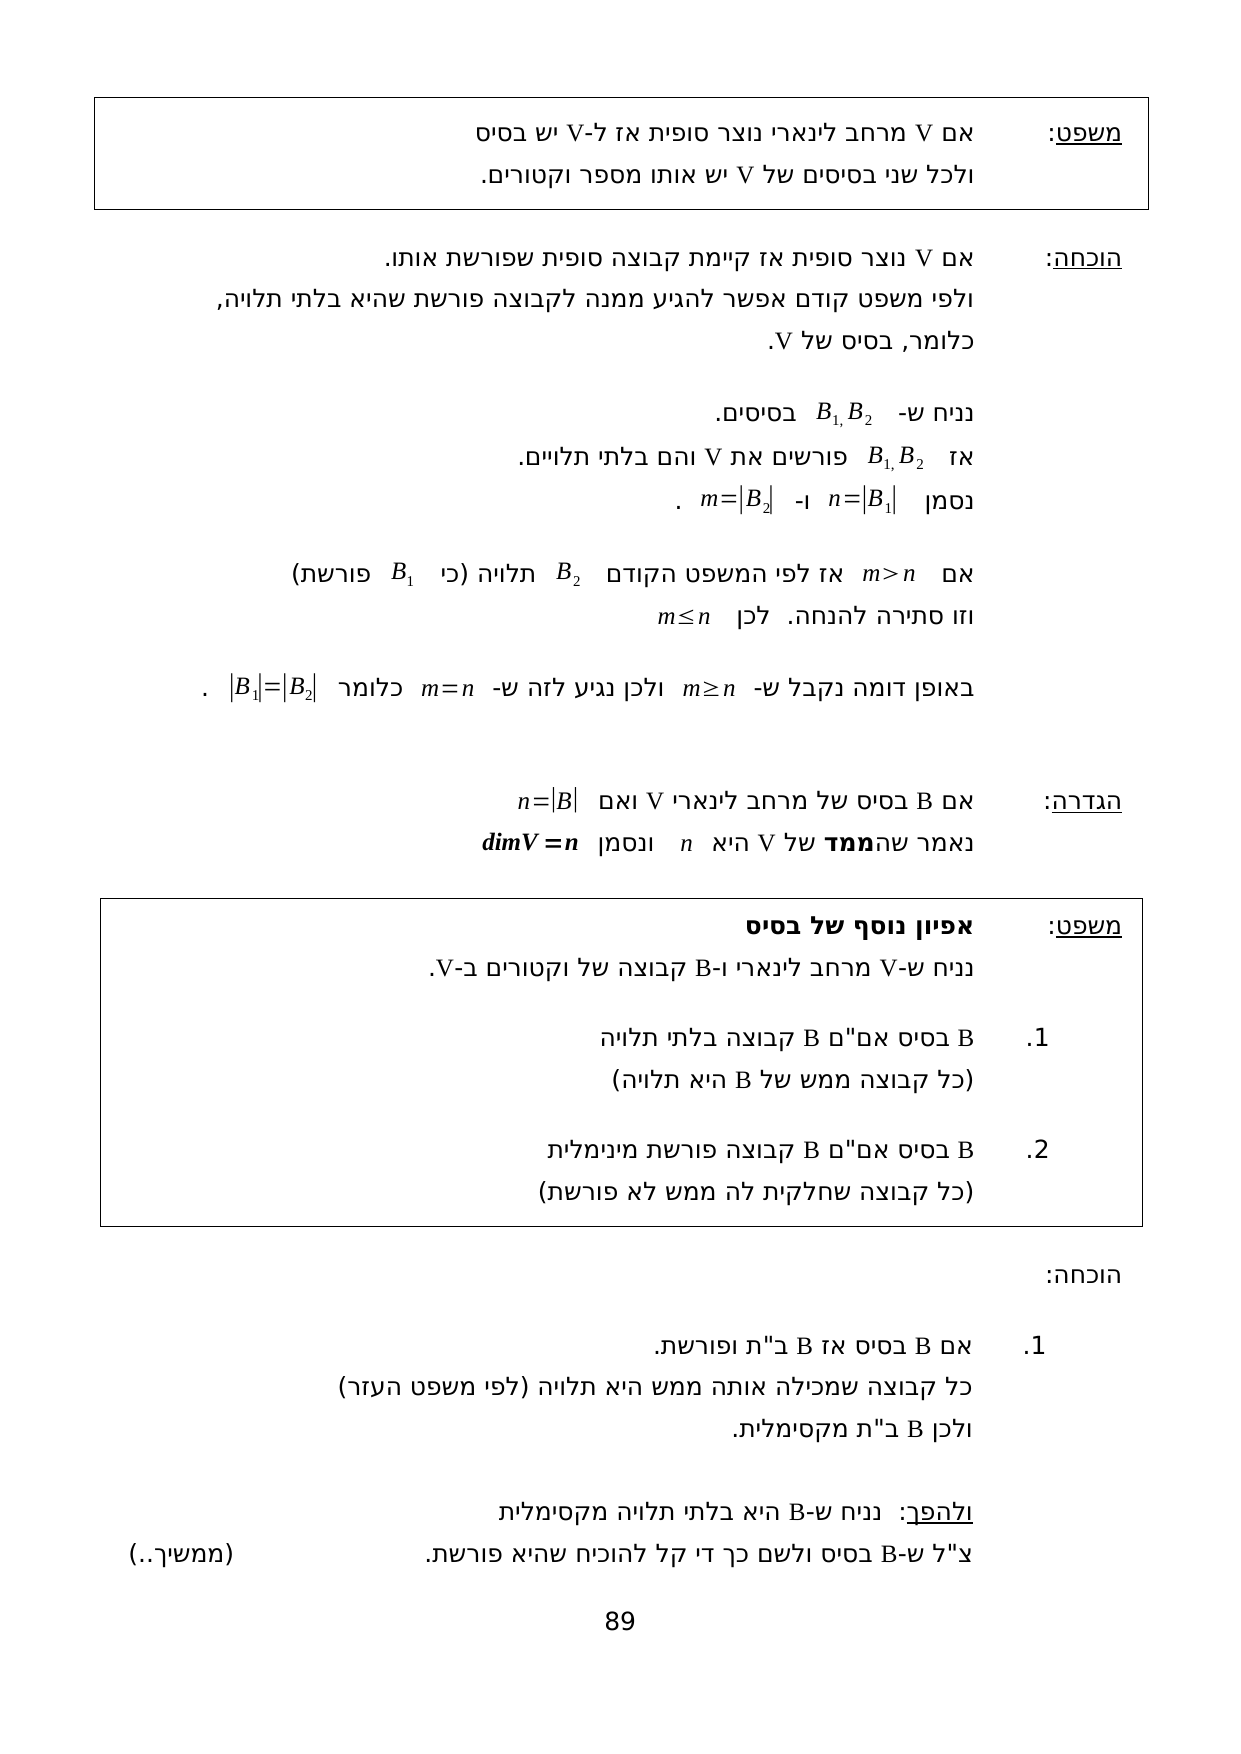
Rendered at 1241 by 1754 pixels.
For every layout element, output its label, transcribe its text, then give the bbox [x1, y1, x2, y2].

list B בסיס אם"ם B קבוצה בלתי תלויה [118, 1023, 1049, 1053]
text נאמר שהממד של V היא ונסמן [118, 828, 974, 857]
text ולפי משפט קודם אפשר להגיע ממנה לקבוצה פורשת שהיא בלתי תלויה, [118, 285, 974, 314]
text הוכחה: [118, 1260, 1122, 1318]
list צ"ל ש-B בסיס ולשם כך די קל להוכיח שהיא פורשת. (ממשיך..) [118, 1539, 1046, 1568]
text נניח ש- בסיסים. [118, 368, 974, 429]
text משפט: אפיון נוסף של בסיס [118, 911, 1122, 940]
text הגדרה: אם B בסיס של מרחב לינארי V ואם [118, 786, 1122, 816]
list B בסיס אם"ם B קבוצה פורשת מינימלית [118, 1136, 1049, 1165]
text נניח ש-V מרחב לינארי ו-B קבוצה של וקטורים ב-V. [118, 953, 974, 1011]
text כלומר, בסיס של V. [118, 326, 974, 356]
list (כל קבוצה ממש של B היא תלויה) [118, 1065, 1049, 1123]
text ולכל שני בסיסים של V יש אותו מספר וקטורים. [118, 160, 974, 189]
text אם אז לפי המשפט הקודם תלויה (כי פורשת) [118, 558, 974, 589]
list ולכן B ב"ת מקסימלית. [118, 1414, 1046, 1443]
list ולהפך: נניח ש-B היא בלתי תלויה מקסימלית [118, 1497, 1046, 1526]
text וזו סתירה להנחה. לכן [118, 602, 974, 631]
text אז פורשים את V והם בלתי תלויים. [118, 441, 974, 472]
list כל קבוצה שמכילה אותה ממש היא תלויה (לפי משפט העזר) [118, 1372, 1046, 1402]
list (כל קבוצה שחלקית לה ממש לא פורשת) [118, 1177, 1049, 1207]
text משפט: אם V מרחב לינארי נוצר סופית אז ל-V יש בסיס [118, 118, 1122, 147]
text הוכחה: אם V נוצר סופית אז קיימת קבוצה סופית שפורשת אותו. [118, 243, 1122, 272]
text נסמן ו-. [118, 485, 974, 545]
list אם B בסיס אז B ב"ת ופורשת. [118, 1331, 1046, 1360]
text באופן דומה נקבל ש-ולכן נגיע לזה ש-כלומר. [118, 643, 974, 733]
